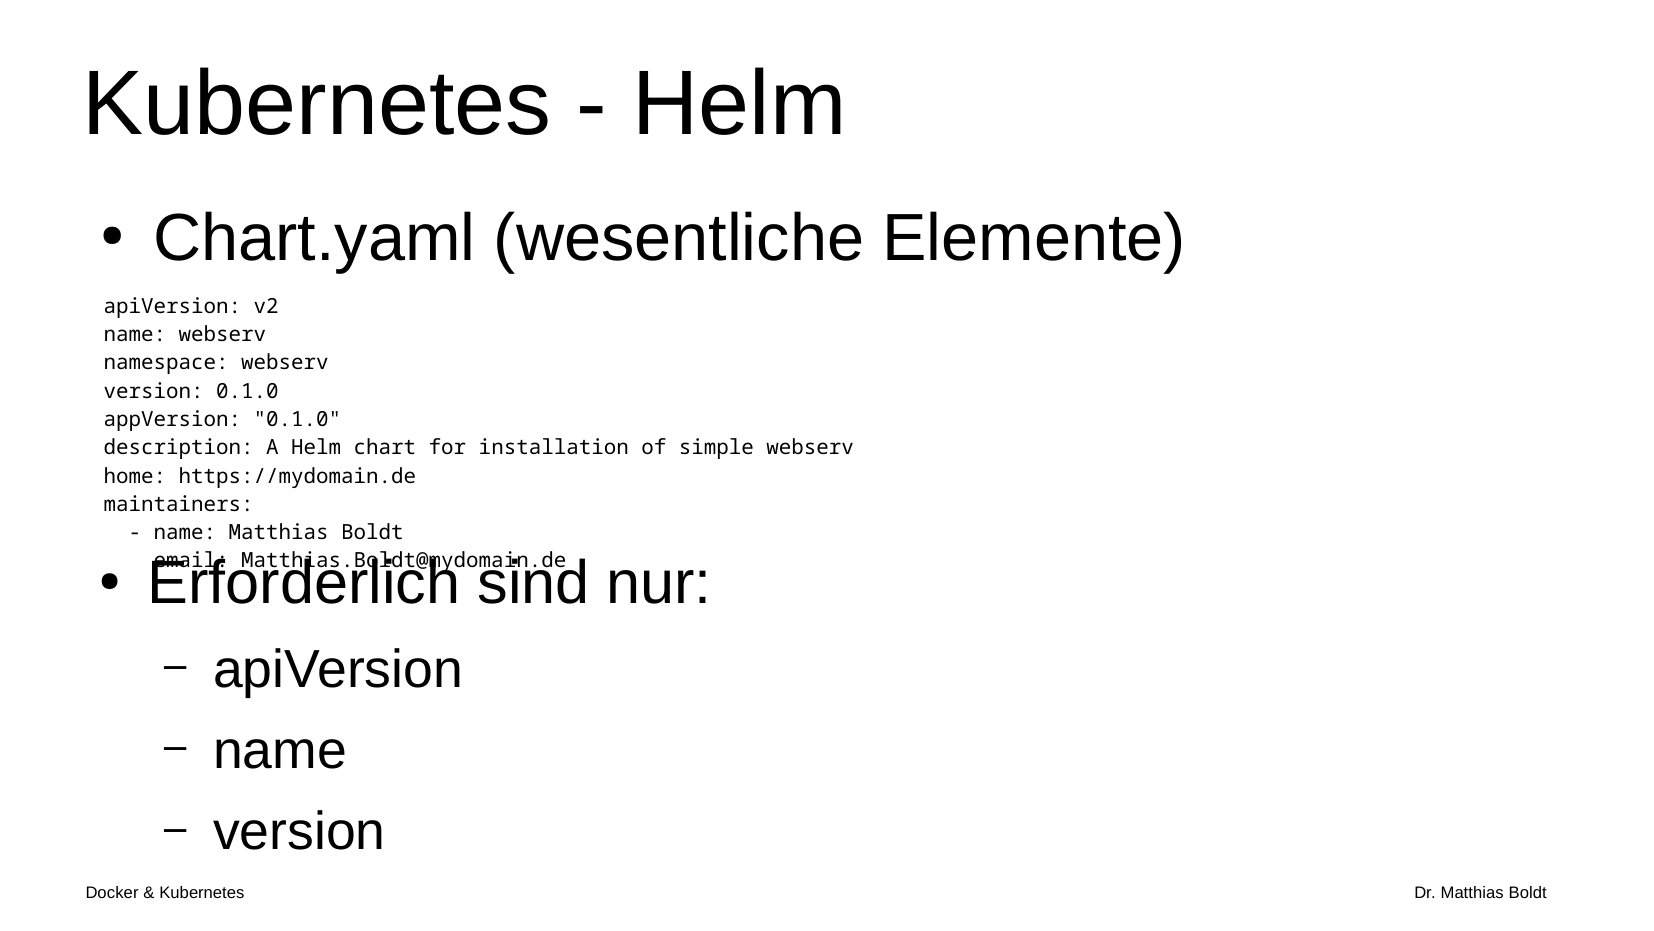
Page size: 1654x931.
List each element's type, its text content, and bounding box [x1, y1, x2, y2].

text_box Docker & Kubernetes Dr. Matthias Boldt [70, 875, 1563, 910]
text_box apiVersion: v2 name: webserv namespace: webserv version: 0.1.0 appVersion: "0.1.0" description: A Helm chart for installation of simple webserv home: https://mydomain.de maintainers: - name: Matthias Boldt email: Matthias.Boldt@mydomain.de [88, 283, 1441, 548]
title Kubernetes - Helm [82, 25, 1571, 181]
list Chart.yaml (wesentliche Elemente) [82, 199, 1560, 296]
list Erforderlich sind nur: apiVersion name version [82, 548, 1560, 863]
